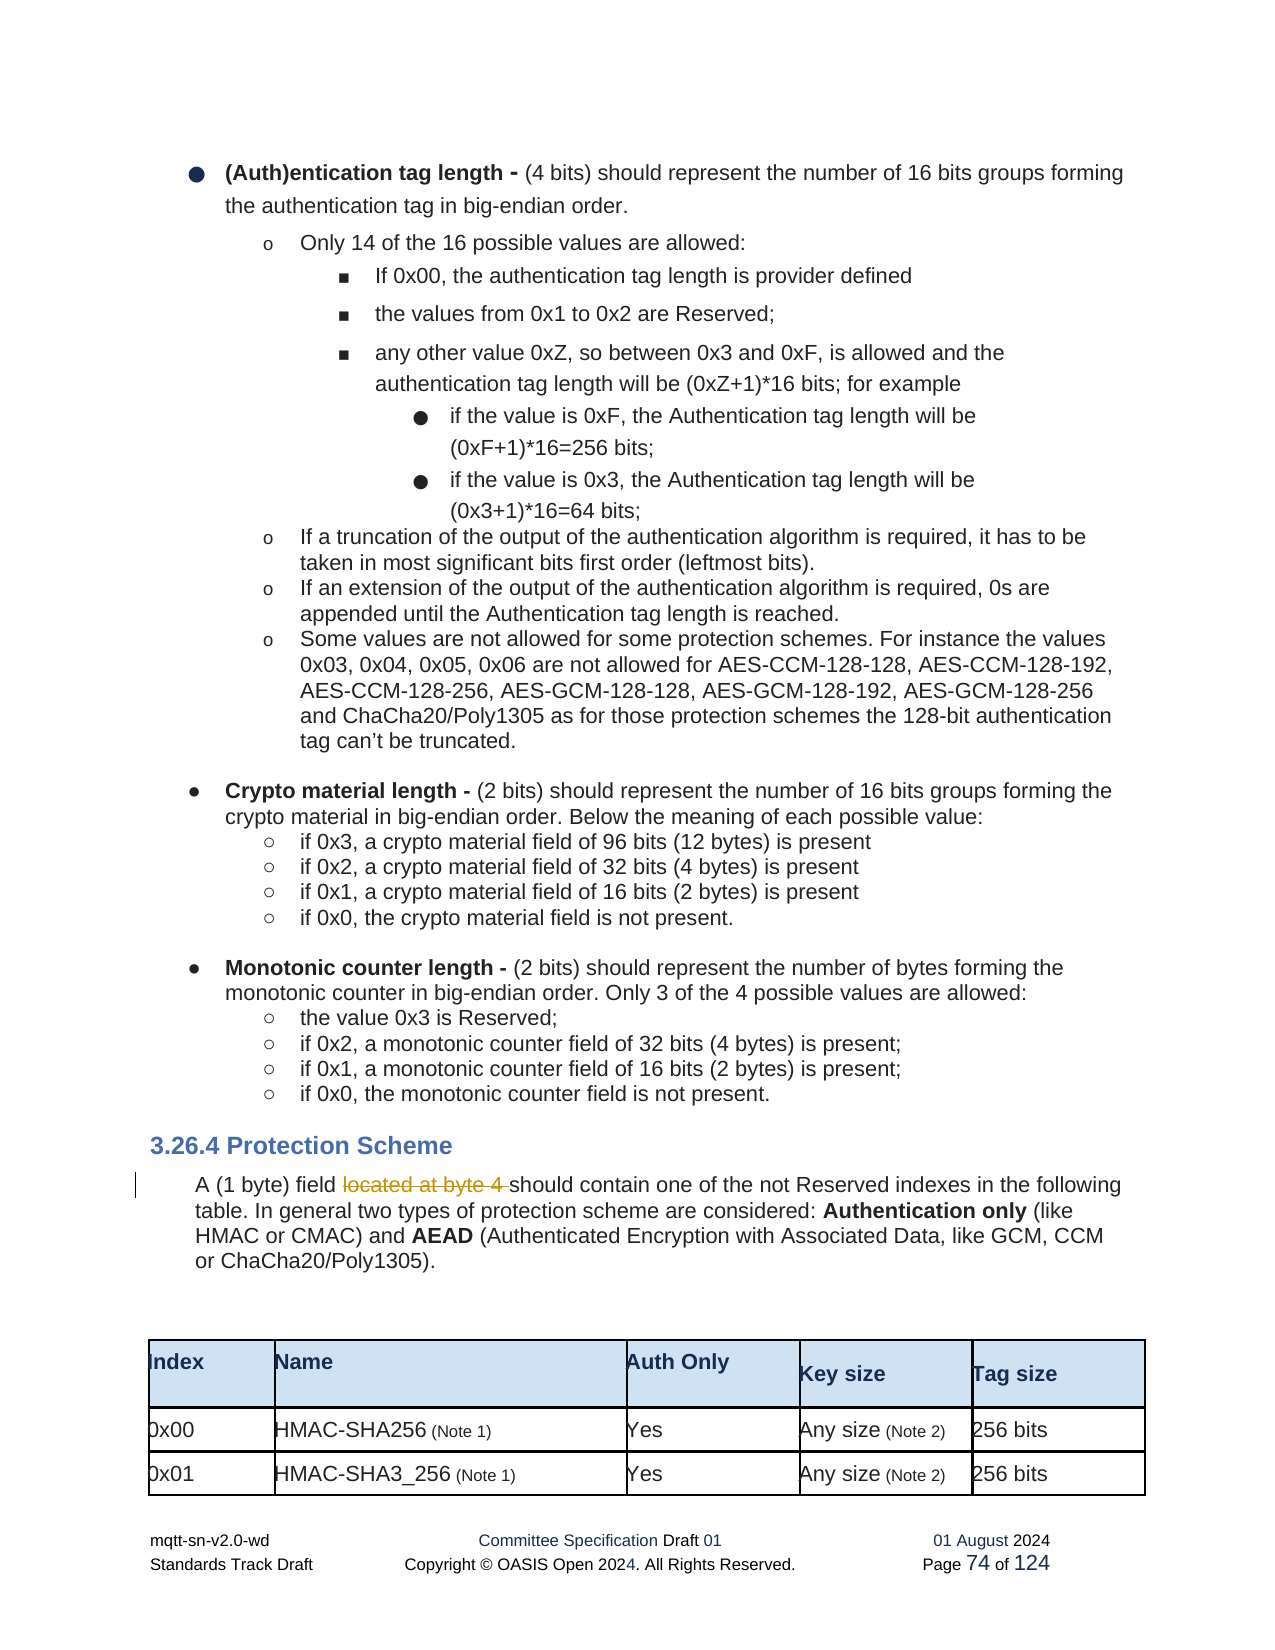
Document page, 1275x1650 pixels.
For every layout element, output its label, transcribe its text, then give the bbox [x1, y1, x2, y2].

list if 0x3, a crypto material field of 96 bits (12 bytes) is present [262, 829, 1124, 854]
table_cell 0x01 [150, 1453, 274, 1494]
list if 0x0, the crypto material field is not present. [262, 904, 1124, 930]
table_header Key size [801, 1341, 971, 1406]
list if 0x1, a crypto material field of 16 bits (2 bytes) is present [262, 879, 1124, 904]
table_header Auth Only [628, 1341, 799, 1406]
list (Auth)entication tag length - (4 bits) should represent the number of 16 bits groups forming the authentication tag in big-endian order. [187, 150, 1124, 219]
list any other value 0xZ, so between 0x3 and 0xF, is allowed and the authentication tag length will be (0xZ+1)*16 bits; for example [337, 333, 1124, 396]
subtitle 3.26.4 Protection Scheme [150, 1131, 1124, 1160]
table_cell HMAC-SHA3_256 (Note 1) [276, 1453, 626, 1494]
list if 0x0, the monotonic counter field is not present. [262, 1081, 1124, 1106]
table_cell Yes [628, 1453, 799, 1494]
list if 0x2, a monotonic counter field of 32 bits (4 bytes) is present; [262, 1031, 1124, 1056]
list If an extension of the output of the authentication algorithm is required, 0s are appended until the Authentication tag length is reached. [262, 575, 1124, 626]
table_cell Yes [628, 1409, 799, 1450]
table_cell HMAC-SHA256 (Note 1) [276, 1409, 626, 1450]
list Only 14 of the 16 possible values are allowed: [262, 229, 1124, 256]
list if the value is 0xF, the Authentication tag length will be (0xF+1)*16=256 bits; [412, 396, 1124, 460]
list if 0x1, a monotonic counter field of 16 bits (2 bytes) is present; [262, 1056, 1124, 1081]
table_cell 256 bits [974, 1409, 1144, 1450]
list If a truncation of the output of the authentication algorithm is required, it has to be taken in most significant bits first order (leftmost bits). [262, 523, 1124, 575]
table_cell Any size (Note 2) [801, 1409, 971, 1450]
list the values from 0x1 to 0x2 are Reserved; [337, 294, 1124, 333]
table_header Index [150, 1341, 274, 1406]
list if the value is 0x3, the Authentication tag length will be (0x3+1)*16=64 bits; [412, 460, 1124, 523]
table_cell 256 bits [974, 1453, 1144, 1494]
text A (1 byte) field should contain one of the not Reserved indexes in the following table. In general two types of protection scheme are considered: Authentication only (like HMAC or CMAC) and AEAD (Authenticated Encryption with Associated Data, like GCM, CCM or ChaCha20/Poly1305). [195, 1172, 1124, 1273]
list Some values are not allowed for some protection schemes. For instance the values 0x03, 0x04, 0x05, 0x06 are not allowed for AES-CCM-128-128, AES-CCM-128-192, AES-CCM-128-256, AES-GCM-128-128, AES-GCM-128-192, AES-GCM-128-256 and ChaCha20/Poly1305 as for those protection schemes the 128-bit authentication tag can’t be truncated. [262, 626, 1124, 753]
table_header Name [276, 1341, 626, 1406]
table_cell Any size (Note 2) [801, 1453, 971, 1494]
list Crypto material length - (2 bits) should represent the number of 16 bits groups forming the crypto material in big-endian order. Below the meaning of each possible value: [187, 778, 1124, 829]
list the value 0x3 is Reserved; [262, 1005, 1124, 1031]
table_cell 0x00 [150, 1409, 274, 1450]
list if 0x2, a crypto material field of 32 bits (4 bytes) is present [262, 854, 1124, 879]
table_header Tag size [974, 1341, 1144, 1406]
list Monotonic counter length - (2 bits) should represent the number of bytes forming the monotonic counter in big-endian order. Only 3 of the 4 possible values are allowed: [187, 955, 1124, 1005]
list If 0x00, the authentication tag length is provider defined [337, 256, 1124, 294]
